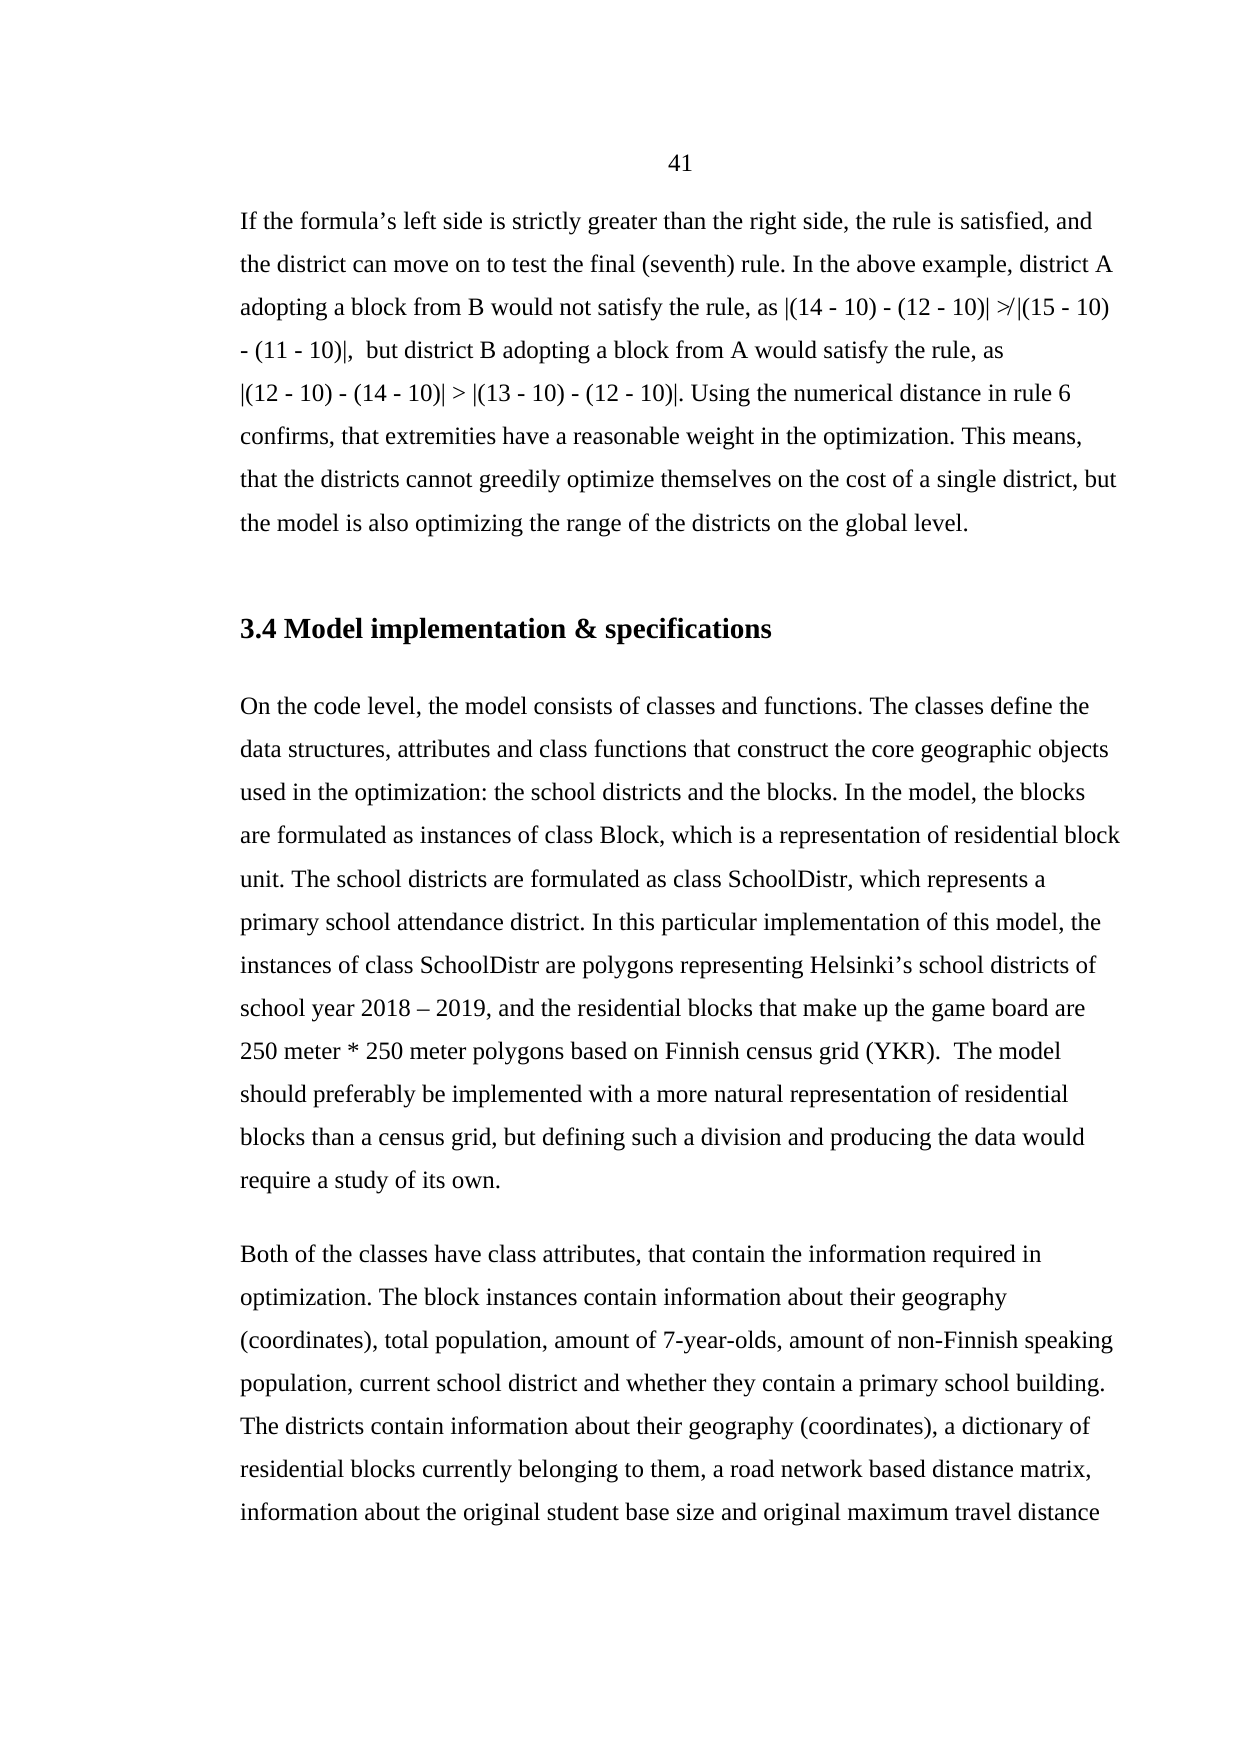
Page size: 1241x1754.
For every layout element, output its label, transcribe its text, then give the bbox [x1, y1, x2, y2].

text On the code level, the model consists of classes and functions. The classes define the data structures, attributes and class functions that construct the core geographic objects used in the optimization: the school districts and the blocks. In the model, the blocks are formulated as instances of class Block, which is a representation of residential block unit. The school districts are formulated as class SchoolDistr, which represents a primary school attendance district. In this particular implementation of this model, the instances of class SchoolDistr are polygons representing Helsinki’s school districts of school year 2018 – 2019, and the residential blocks that make up the game board are 250 meter * 250 meter polygons based on Finnish census grid (YKR). The model should preferably be implemented with a more natural representation of residential blocks than a census grid, but defining such a division and producing the data would require a study of its own. [240, 691, 1121, 1194]
text If the formula’s left side is strictly greater than the right side, the rule is satisfied, and the district can move on to test the final (seventh) rule. In the above example, district A adopting a block from B would not satisfy the rule, as |(14 - 10) - (12 - 10)| ≯ |(15 - 10) - (11 - 10)|, but district B adopting a block from A would satisfy the rule, as |(12 - 10) - (14 - 10)| > |(13 - 10) - (12 - 10)|. Using the numerical distance in rule 6 confirms, that extremities have a reasonable weight in the optimization. This means, that the districts cannot greedily optimize themselves on the cost of a single district, but the model is also optimizing the range of the districts on the global level. [240, 206, 1121, 536]
text Both of the classes have class attributes, that contain the information required in optimization. The block instances contain information about their geography (coordinates), total population, amount of 7-year-olds, amount of non-Finnish speaking population, current school district and whether they contain a primary school building. The districts contain information about their geography (coordinates), a dictionary of residential blocks currently belonging to them, a road network based distance matrix, information about the original student base size and original maximum travel distance [240, 1239, 1121, 1526]
subtitle 3.4 Model implementation & specifications [240, 611, 1121, 644]
